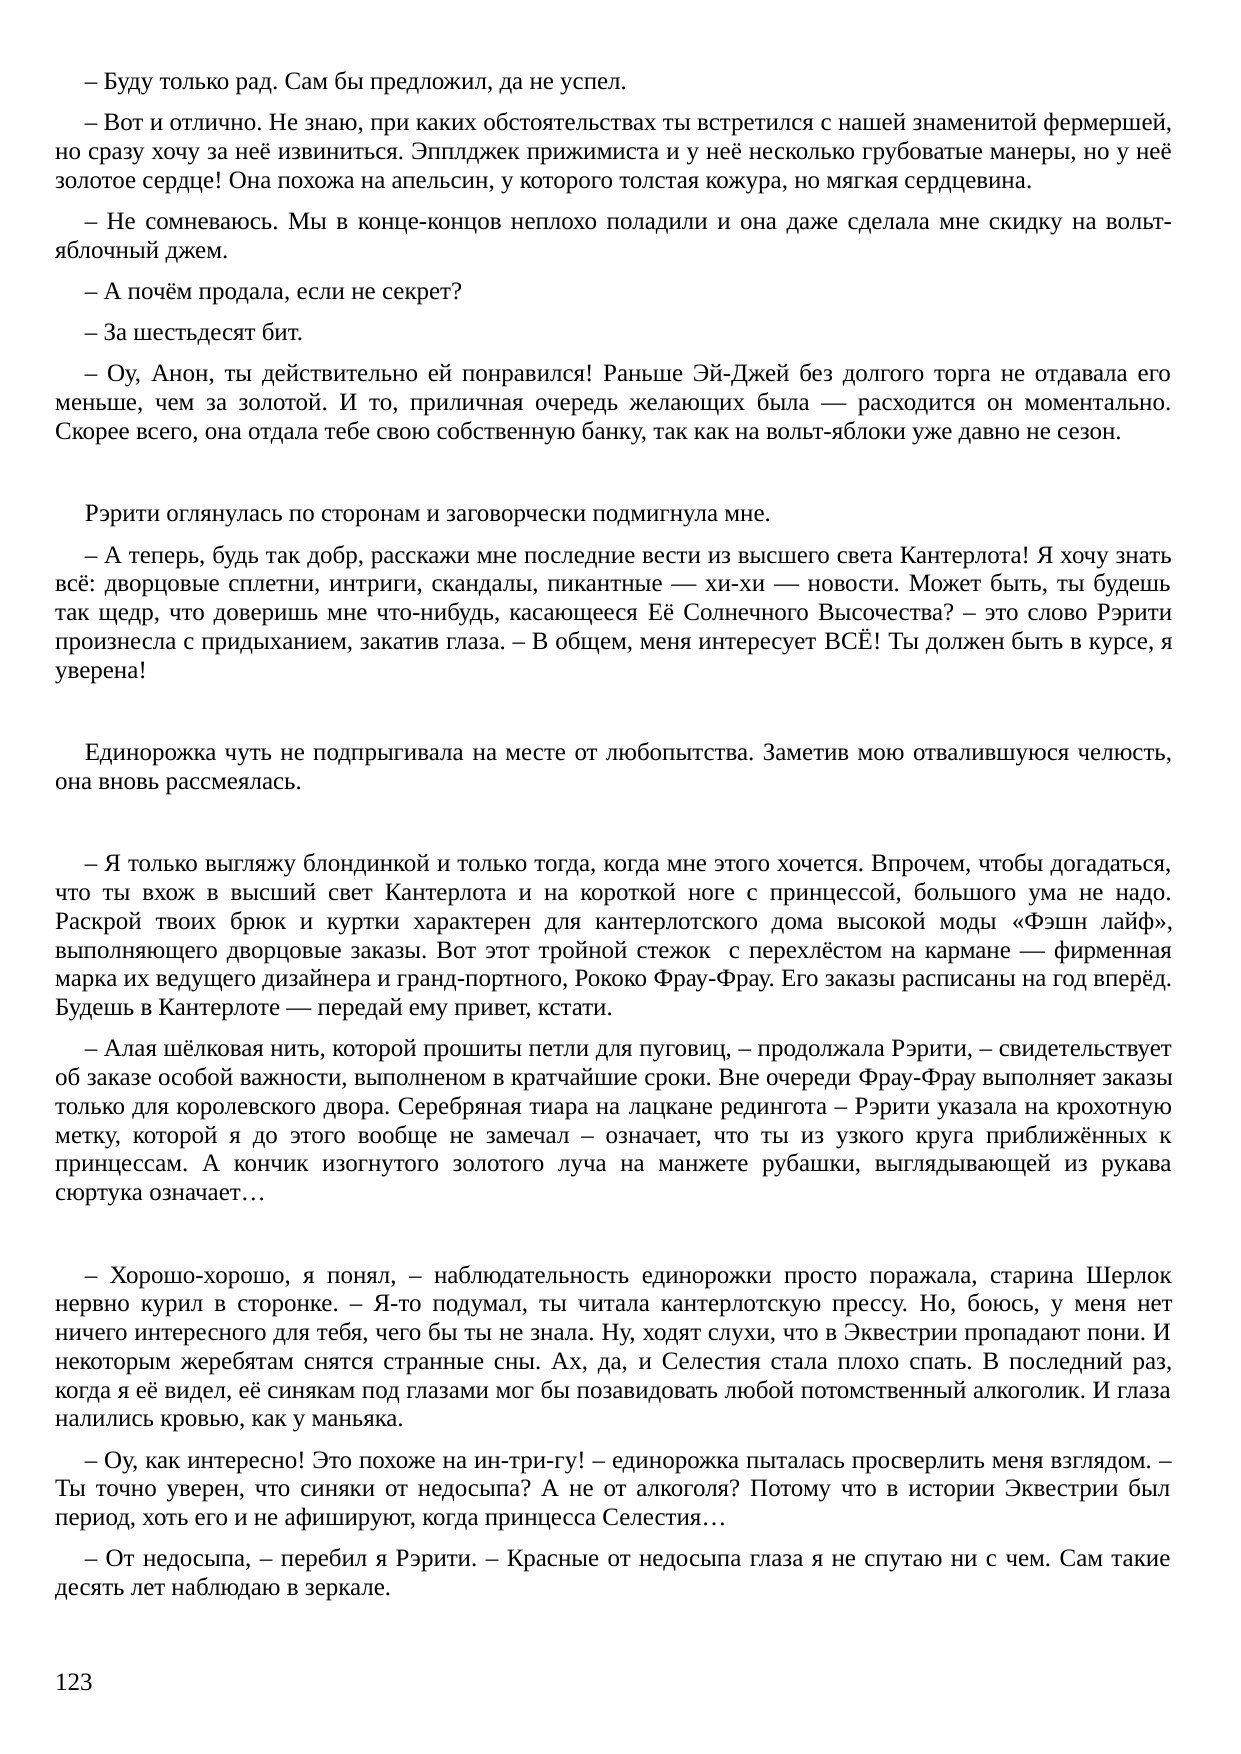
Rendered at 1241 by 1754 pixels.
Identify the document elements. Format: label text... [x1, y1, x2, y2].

text – За шестьдесят бит. [55, 317, 1173, 346]
text – Я только выгляжу блондинкой и только тогда, когда мне этого хочется. Впрочем, чтобы догадаться, что ты вхож в высший свет Кантерлота и на короткой ноге с принцессой, большого ума не надо. Раскрой твоих брюк и куртки характерен для кантерлотского дома высокой моды «Фэшн лайф», выполняющего дворцовые заказы. Вот этот тройной стежок с перехлёстом на кармане — фирменная марка их ведущего дизайнера и гранд-портного, Рококо Фрау-Фрау. Его заказы расписаны на год вперёд. Будешь в Кантерлоте — передай ему привет, кстати. [55, 848, 1173, 1021]
text – Вот и отлично. Не знаю, при каких обстоятельствах ты встретился с нашей знаменитой фермершей, но сразу хочу за неё извиниться. Эпплджек прижимиста и у неё несколько грубоватые манеры, но у неё золотое сердце! Она похожа на апельсин, у которого толстая кожура, но мягкая сердцевина. [55, 107, 1173, 193]
text – Алая шёлковая нить, которой прошиты петли для пуговиц, – продолжала Рэрити, – свидетельствует об заказе особой важности, выполненом в кратчайшие сроки. Вне очереди Фрау-Фрау выполняет заказы только для королевского двора. Серебряная тиара на лацкане редингота – Рэрити указала на крохотную метку, которой я до этого вообще не замечал – означает, что ты из узкого круга приближённых к принцессам. А кончик изогнутого золотого луча на манжете рубашки, выглядывающей из рукава сюртука означает… [55, 1033, 1173, 1206]
text – От недосыпа, – перебил я Рэрити. – Красные от недосыпа глаза я не спутаю ни с чем. Сам такие десять лет наблюдаю в зеркале. [55, 1543, 1173, 1601]
text – А почём продала, если не секрет? [55, 276, 1173, 305]
text Рэрити оглянулась по сторонам и заговорчески подмигнула мне. [55, 498, 1173, 527]
text – Хорошо-хорошо, я понял, – наблюдательность единорожки просто поражала, старина Шерлок нервно курил в сторонке. – Я-то подумал, ты читала кантерлотскую прессу. Но, боюсь, у меня нет ничего интересного для тебя, чего бы ты не знала. Ну, ходят слухи, что в Эквестрии пропадают пони. И некоторым жеребятам снятся странные сны. Ах, да, и Селестия стала плохо спать. В последний раз, когда я её видел, её синякам под глазами мог бы позавидовать любой потомственный алкоголик. И глаза налились кровью, как у маньяка. [55, 1260, 1173, 1432]
text – Не сомневаюсь. Мы в конце-концов неплохо поладили и она даже сделала мне скидку на вольт-яблочный джем. [55, 206, 1173, 263]
text – Оу, Анон, ты действительно ей понравился! Раньше Эй-Джей без долгого торга не отдавала его меньше, чем за золотой. И то, приличная очередь желающих была — расходится он моментально. Скорее всего, она отдала тебе свою собственную банку, так как на вольт-яблоки уже давно не сезон. [55, 358, 1173, 445]
text – А теперь, будь так добр, расскажи мне последние вести из высшего света Кантерлота! Я хочу знать всё: дворцовые сплетни, интриги, скандалы, пикантные — хи-хи — новости. Может быть, ты будешь так щедр, что доверишь мне что-нибудь, касающееся Её Солнечного Высочества? – это слово Рэрити произнесла с придыханием, закатив глаза. – В общем, меня интересует ВСЁ! Ты должен быть в курсе, я уверена! [55, 540, 1173, 683]
text – Оу, как интересно! Это похоже на ин-три-гу! – единорожка пыталась просверлить меня взглядом. – Ты точно уверен, что синяки от недосыпа? А не от алкоголя? Потому что в истории Эквестрии был период, хоть его и не афишируют, когда принцесса Селестия… [55, 1445, 1173, 1531]
text – Буду только рад. Сам бы предложил, да не успел. [55, 66, 1173, 95]
text Единорожка чуть не подпрыгивала на месте от любопытства. Заметив мою отвалившуюся челюсть, она вновь рассмеялась. [55, 737, 1173, 795]
